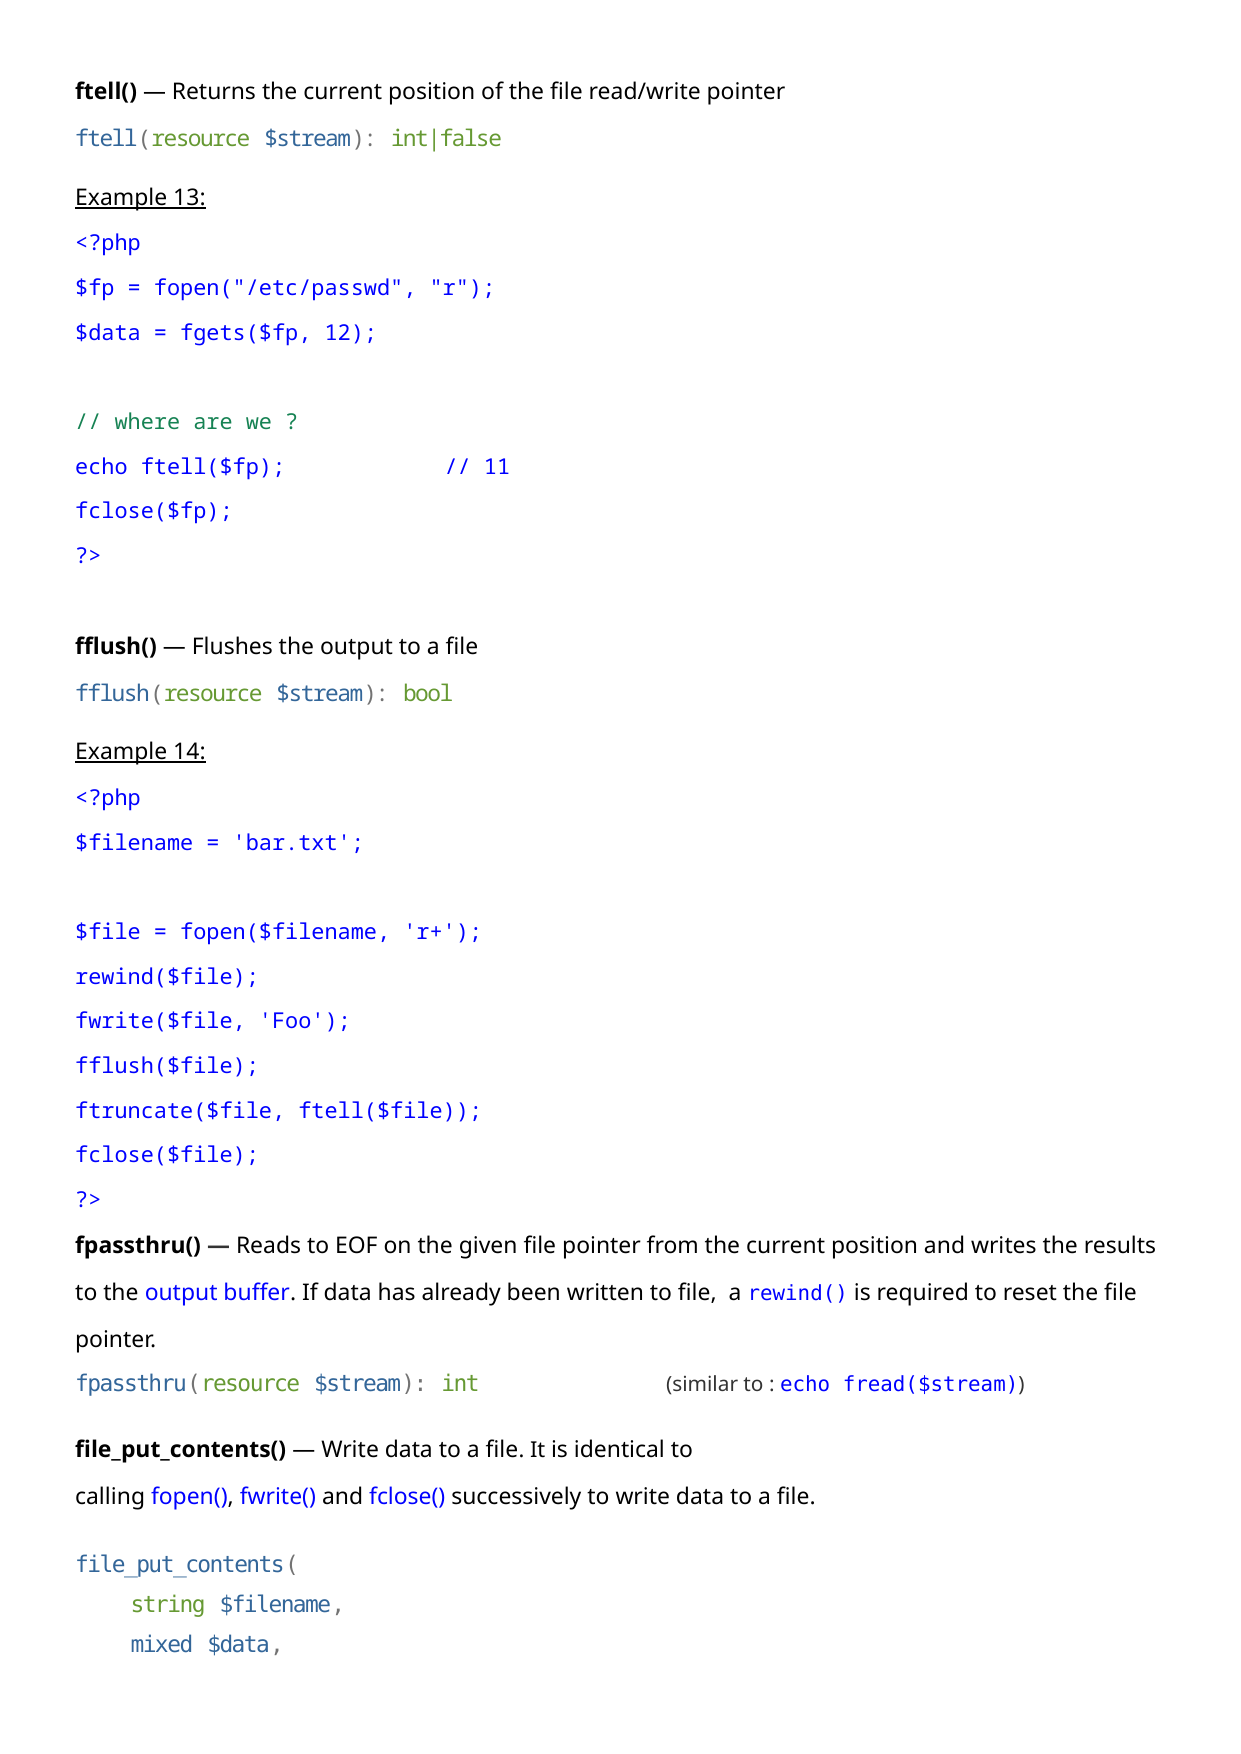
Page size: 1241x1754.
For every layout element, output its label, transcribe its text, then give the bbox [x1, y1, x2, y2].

text <?php $fp = fopen("/etc/passwd", "r"); $data = fgets($fp, 12); // where are we ? echo ftell($fp); // 11 fclose($fp); ?> [75, 227, 1166, 570]
text ftell(resource $stream): int|false [75, 122, 1166, 153]
text ftell() — Returns the current position of the file read/write pointer [75, 75, 1166, 106]
text fflush() — Flushes the output to a file [75, 629, 1166, 661]
text file_put_contents() — Write data to a file. It is identical to calling fopen(), fwrite() and fclose() successively to write data to a file. [75, 1433, 1166, 1511]
text fpassthru(resource $stream): int (similar to : echo fread($stream)) [75, 1369, 1166, 1398]
text Example 14: [75, 735, 1166, 766]
text file_put_contents( string $filename, mixed $data, [75, 1551, 1166, 1657]
subtitle fpassthru() — Reads to EOF on the given file pointer from the current position and writes the results to the output buffer. If data has already been written to file, a rewind() is required to reset the file pointer. [75, 1229, 1166, 1354]
text <?php $filename = 'bar.txt'; $file = fopen($filename, 'r+'); rewind($file); fwrite($file, 'Foo'); fflush($file); ftruncate($file, ftell($file)); fclose($file); ?> [75, 782, 1166, 1214]
text fflush(resource $stream): bool [75, 676, 1166, 708]
text Example 13: [75, 181, 1166, 212]
